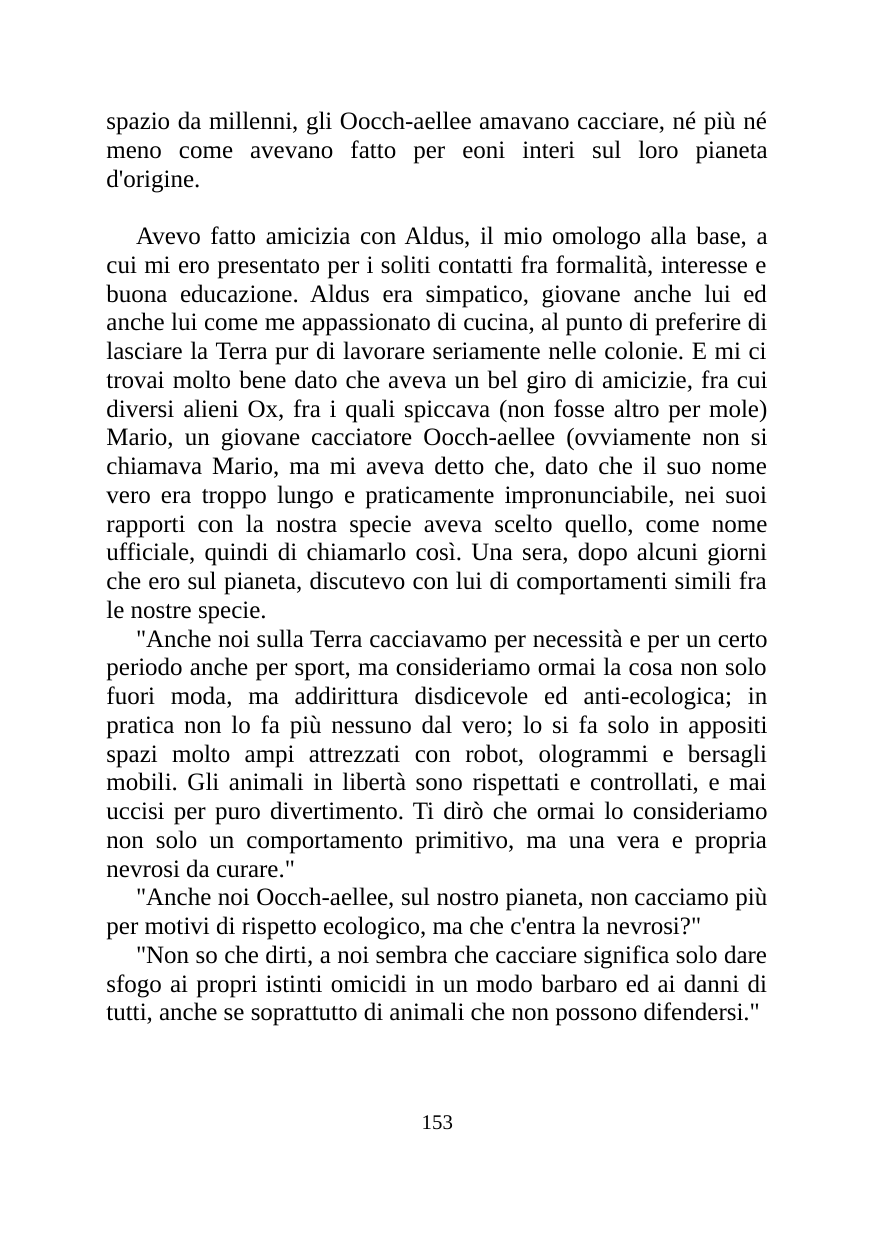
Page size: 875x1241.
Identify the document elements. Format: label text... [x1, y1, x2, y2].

text spazio da millenni, gli Oocch-aellee amavano cacciare, né più né meno come avevano fatto per eoni interi sul loro pianeta d'origine. [106, 106, 768, 192]
text Avevo fatto amicizia con Aldus, il mio omologo alla base, a cui mi ero presentato per i soliti contatti fra formalità, interesse e buona educazione. Aldus era simpatico, giovane anche lui ed anche lui come me appassionato di cucina, al punto di preferire di lasciare la Terra pur di lavorare seriamente nelle colonie. E mi ci trovai molto bene dato che aveva un bel giro di amicizie, fra cui diversi alieni Ox, fra i quali spiccava (non fosse altro per mole) Mario, un giovane cacciatore Oocch-aellee (ovviamente non si chiamava Mario, ma mi aveva detto che, dato che il suo nome vero era troppo lungo e praticamente impronunciabile, nei suoi rapporti con la nostra specie aveva scelto quello, come nome ufficiale, quindi di chiamarlo così. Una sera, dopo alcuni giorni che ero sul pianeta, discutevo con lui di comportamenti simili fra le nostre specie. [106, 221, 768, 624]
text "Anche noi sulla Terra cacciavamo per necessità e per un certo periodo anche per sport, ma consideriamo ormai la cosa non solo fuori moda, ma addirittura disdicevole ed anti-ecologica; in pratica non lo fa più nessuno dal vero; lo si fa solo in appositi spazi molto ampi attrezzati con robot, ologrammi e bersagli mobili. Gli animali in libertà sono rispettati e controllati, e mai uccisi per puro divertimento. Ti dirò che ormai lo consideriamo non solo un comportamento primitivo, ma una vera e propria nevrosi da curare." [106, 624, 768, 882]
text "Non so che dirti, a noi sembra che cacciare significa solo dare sfogo ai propri istinti omicidi in un modo barbaro ed ai danni di tutti, anche se soprattutto di animali che non possono difendersi." [106, 940, 768, 1026]
text "Anche noi Oocch-aellee, sul nostro pianeta, non cacciamo più per motivi di rispetto ecologico, ma che c'entra la nevrosi?" [106, 882, 768, 940]
